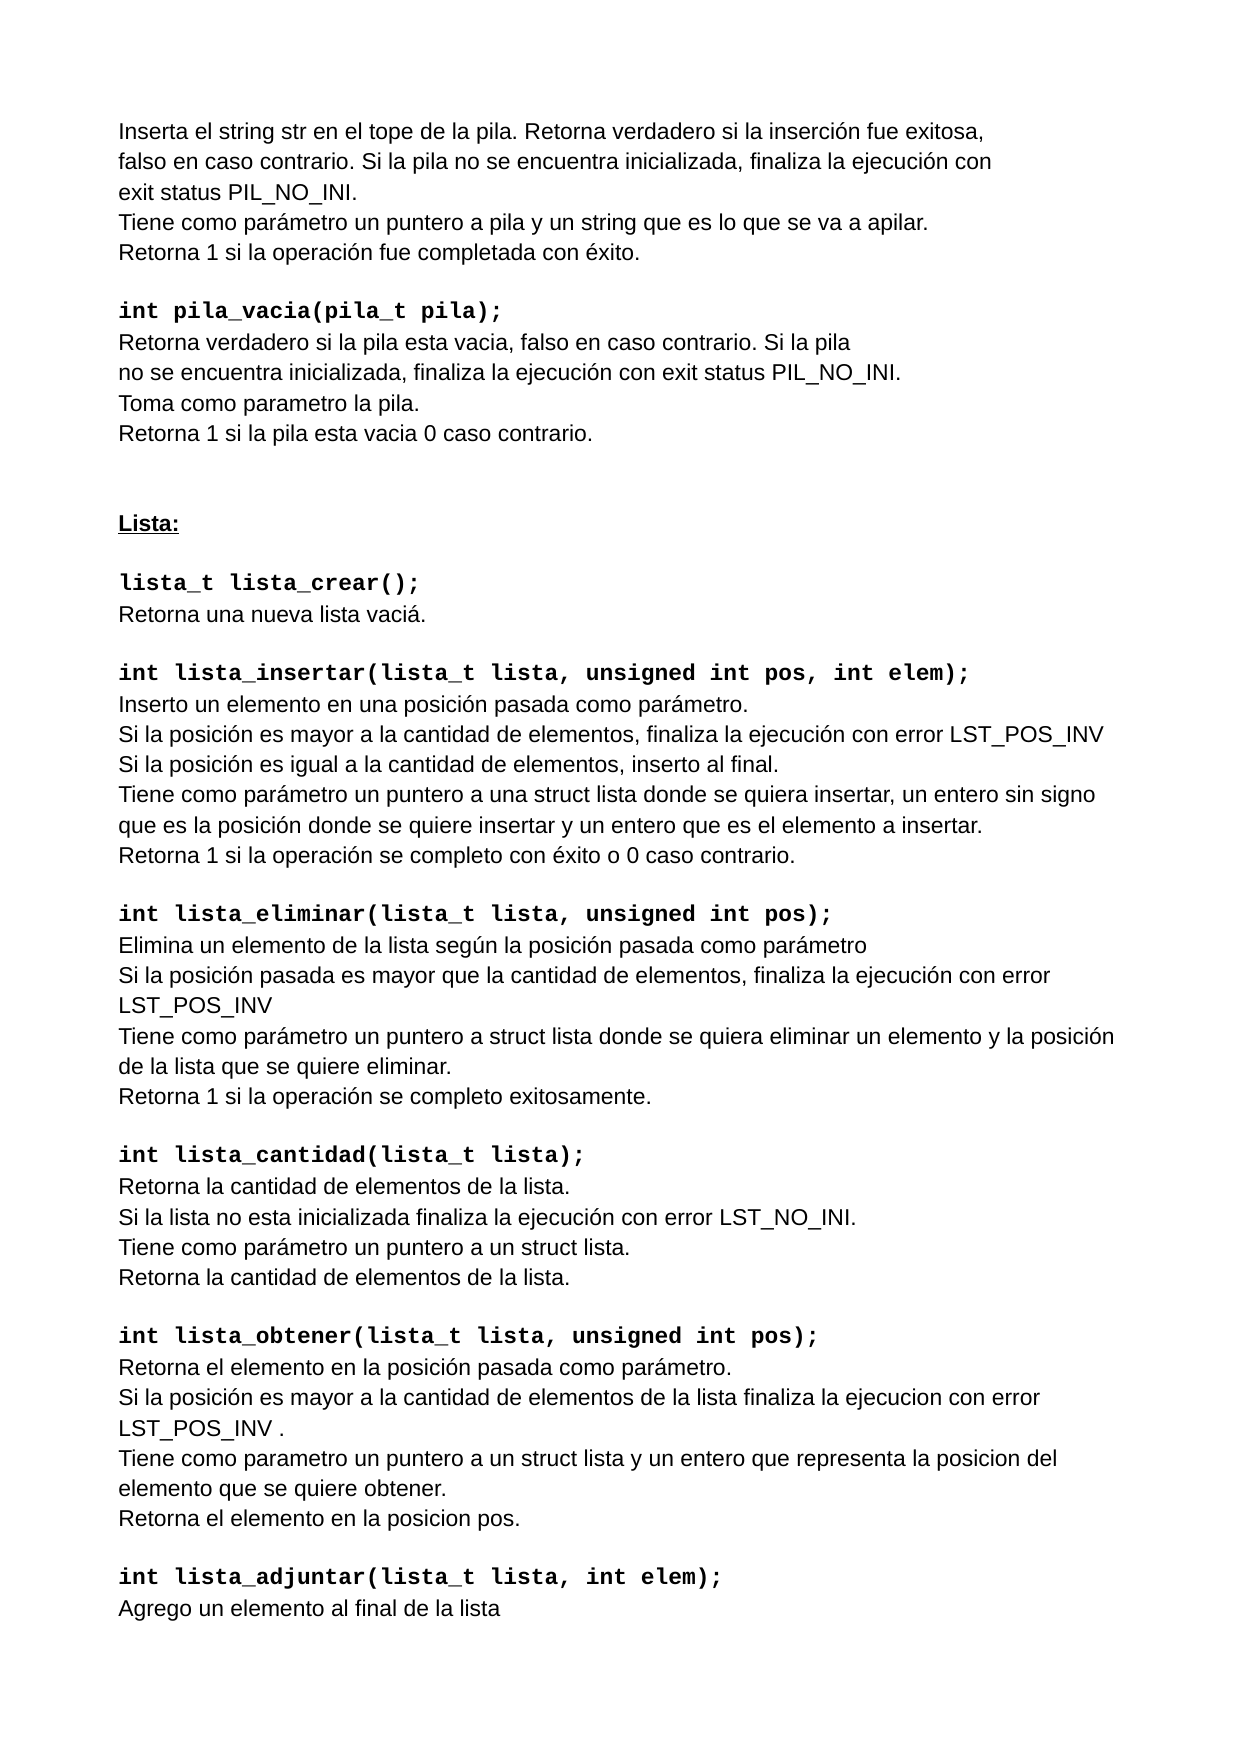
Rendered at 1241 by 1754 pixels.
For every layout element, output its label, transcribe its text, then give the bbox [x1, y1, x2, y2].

text Retorna 1 si la operación fue completada con éxito. [118, 239, 1122, 265]
text Tiene como parámetro un puntero a una struct lista donde se quiera insertar, un entero sin signo que es la posición donde se quiere insertar y un entero que es el elemento a insertar. [118, 781, 1122, 838]
text lista_t lista_crear(); [118, 571, 1122, 597]
text no se encuentra inicializada, finaliza la ejecución con exit status PIL_NO_INI. [118, 359, 1122, 386]
text falso en caso contrario. Si la pila no se encuentra inicializada, finaliza la ejecución con [118, 148, 1122, 175]
text Lista: [118, 510, 1122, 537]
text Retorna 1 si la operación se completo exitosamente. [118, 1083, 1122, 1109]
text Inserto un elemento en una posición pasada como parámetro. [118, 691, 1122, 717]
text Retorna la cantidad de elementos de la lista. [118, 1264, 1122, 1290]
text int lista_obtener(lista_t lista, unsigned int pos); [118, 1324, 1122, 1350]
text int pila_vacia(pila_t pila); [118, 299, 1122, 325]
text Retorna verdadero si la pila esta vacia, falso en caso contrario. Si la pila [118, 329, 1122, 356]
text Retorna 1 si la pila esta vacia 0 caso contrario. [118, 420, 1122, 446]
text Toma como parametro la pila. [118, 389, 1122, 416]
text int lista_adjuntar(lista_t lista, int elem); [118, 1566, 1122, 1592]
text Tiene como parámetro un puntero a struct lista donde se quiera eliminar un elemento y la posición de la lista que se quiere eliminar. [118, 1023, 1122, 1079]
text Retorna el elemento en la posición pasada como parámetro. [118, 1354, 1122, 1381]
text Retorna una nueva lista vaciá. [118, 601, 1122, 627]
text int lista_insertar(lista_t lista, unsigned int pos, int elem); [118, 661, 1122, 687]
text Tiene como parámetro un puntero a pila y un string que es lo que se va a apilar. [118, 209, 1122, 235]
text exit status PIL_NO_INI. [118, 178, 1122, 205]
text Si la posición es mayor a la cantidad de elementos de la lista finaliza la ejecucion con error LST_POS_INV . Tiene como parametro un puntero a un struct lista y un entero que representa la posicion del elemento que se quiere obtener. [118, 1384, 1122, 1501]
text Retorna la cantidad de elementos de la lista. [118, 1173, 1122, 1200]
text Si la posición es mayor a la cantidad de elementos, finaliza la ejecución con error LST_POS_INV [118, 721, 1122, 747]
text Si la posición pasada es mayor que la cantidad de elementos, finaliza la ejecución con error LST_POS_INV [118, 962, 1122, 1019]
text Elimina un elemento de la lista según la posición pasada como parámetro [118, 932, 1122, 958]
text Inserta el string str en el tope de la pila. Retorna verdadero si la inserción fue exitosa, [118, 118, 1122, 144]
text Si la posición es igual a la cantidad de elementos, inserto al final. [118, 751, 1122, 778]
text Tiene como parámetro un puntero a un struct lista. [118, 1234, 1122, 1260]
text int lista_cantidad(lista_t lista); [118, 1143, 1122, 1169]
text Si la lista no esta inicializada finaliza la ejecución con error LST_NO_INI. [118, 1203, 1122, 1230]
text int lista_eliminar(lista_t lista, unsigned int pos); [118, 902, 1122, 928]
text Agrego un elemento al final de la lista [118, 1595, 1122, 1622]
text Retorna 1 si la operación se completo con éxito o 0 caso contrario. [118, 842, 1122, 868]
text Retorna el elemento en la posicion pos. [118, 1505, 1122, 1532]
